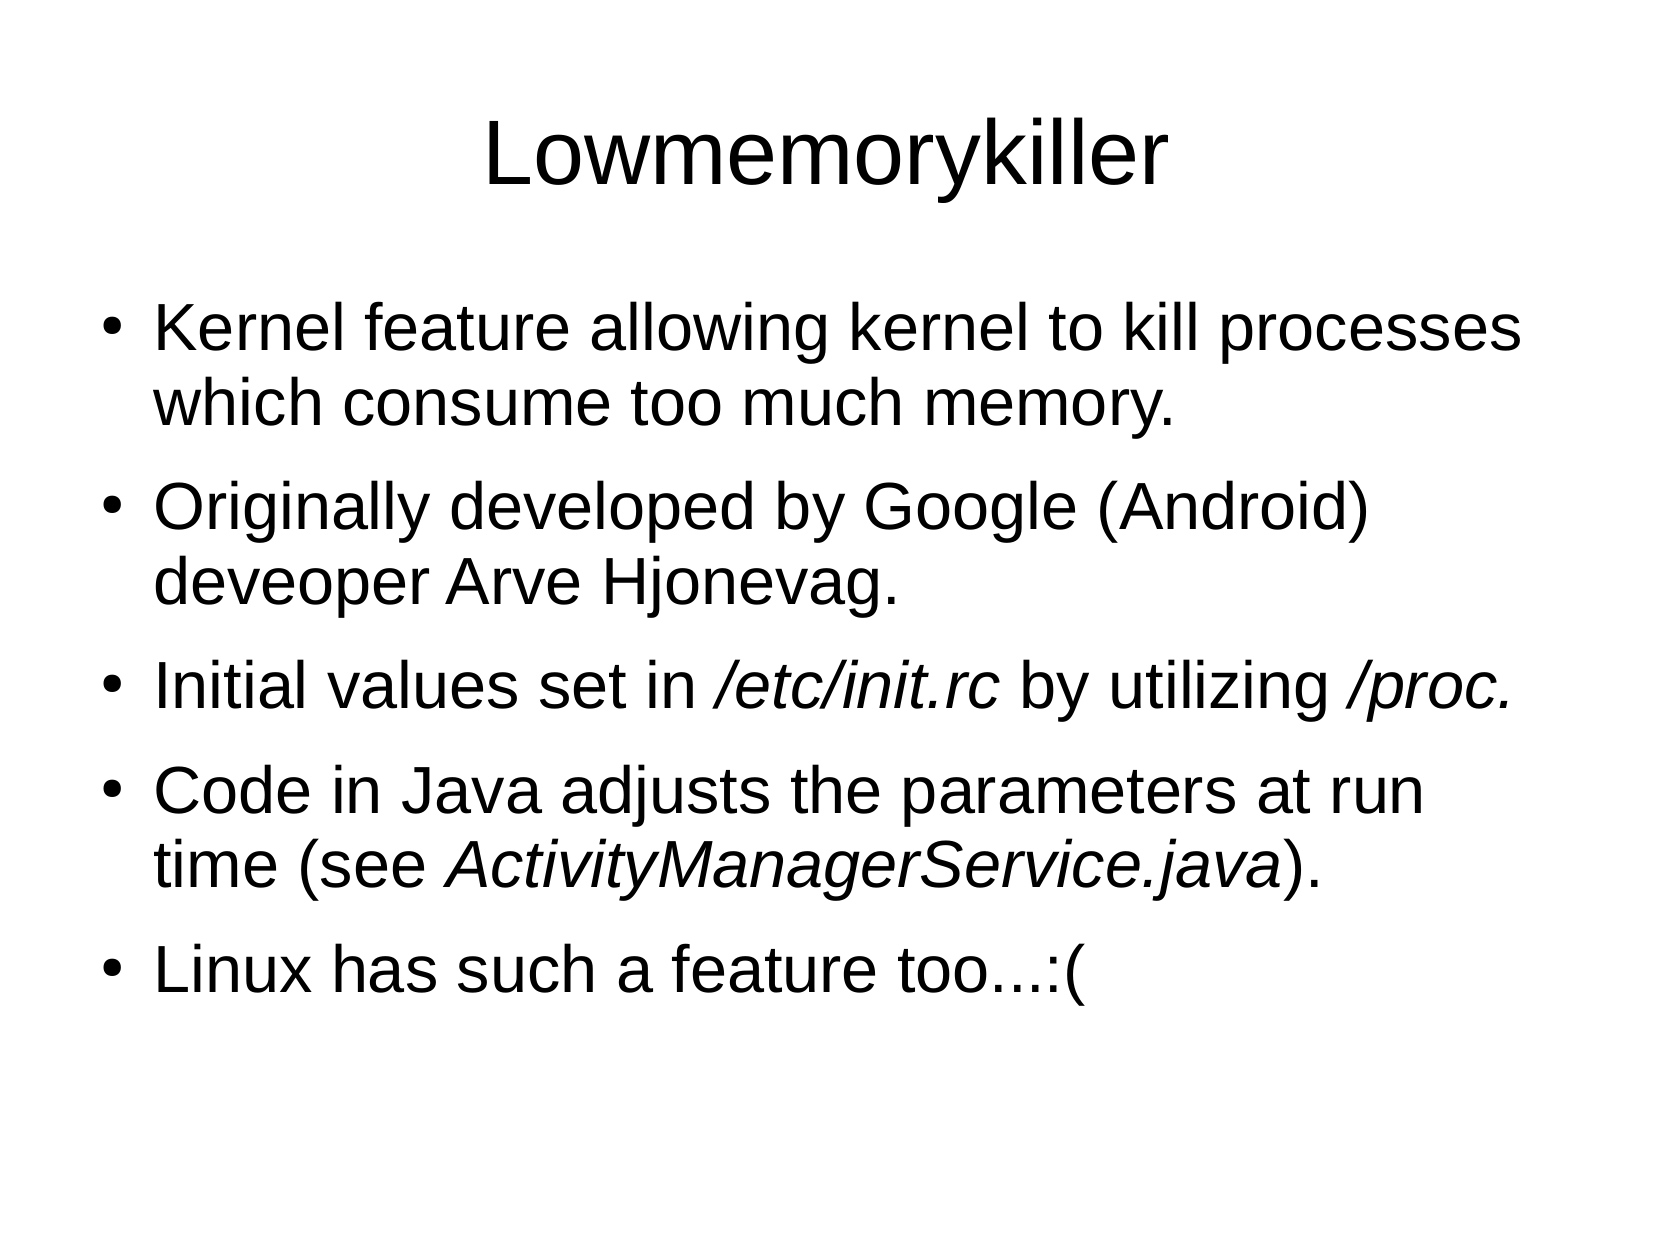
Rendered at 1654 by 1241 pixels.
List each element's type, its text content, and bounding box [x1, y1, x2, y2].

title Lowmemorykiller [82, 49, 1571, 257]
list Kernel feature allowing kernel to kill processes which consume too much memory. Originally developed by Google (Android) deveoper Arve Hjonevag. Initial values set in /etc/init.rc by utilizing /proc. Code in Java adjusts the parameters at run time (see ActivityManagerService.java). Linux has such a feature too...:( [82, 290, 1571, 1109]
